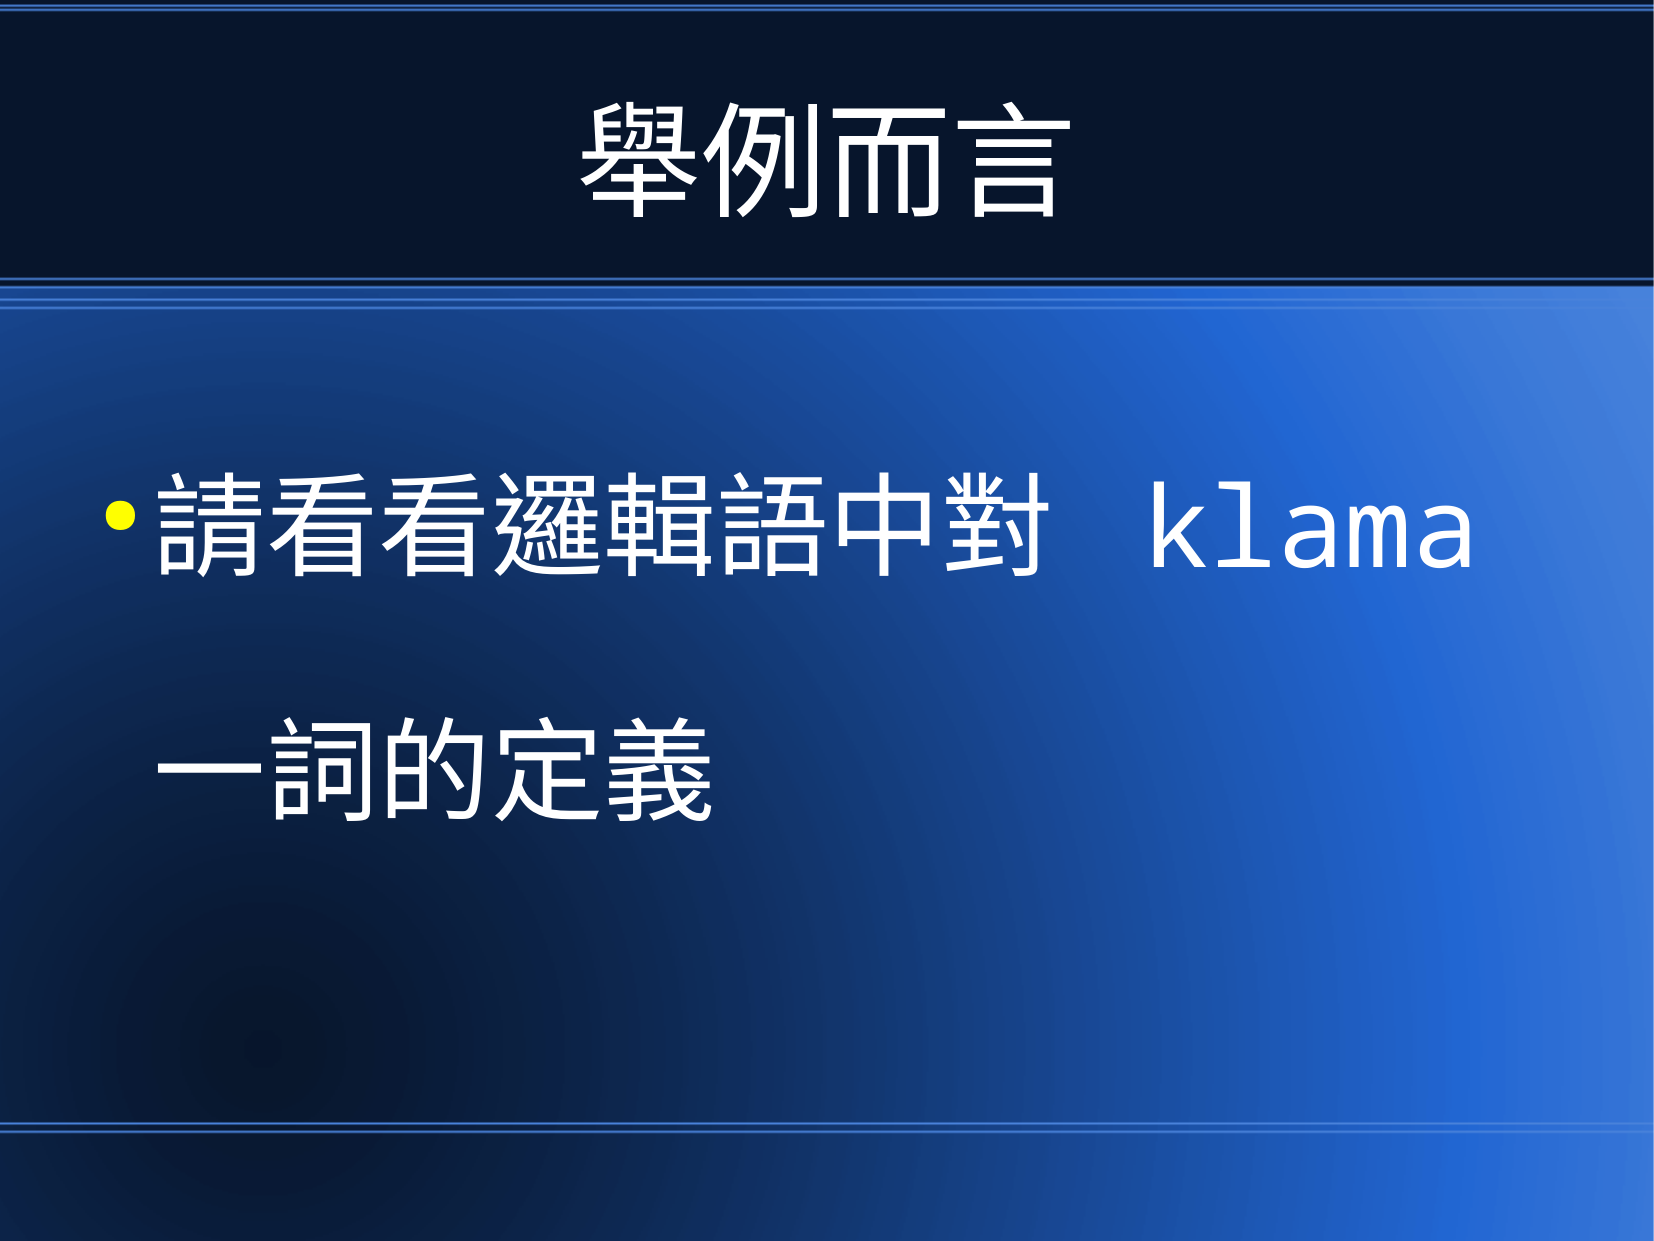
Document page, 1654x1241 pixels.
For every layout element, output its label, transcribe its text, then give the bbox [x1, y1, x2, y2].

list 請看看邏輯語中對 klama 一詞的定義 [82, 355, 1571, 1241]
title 舉例而言 [82, 49, 1571, 257]
picture [0, 0, 1654, 1241]
